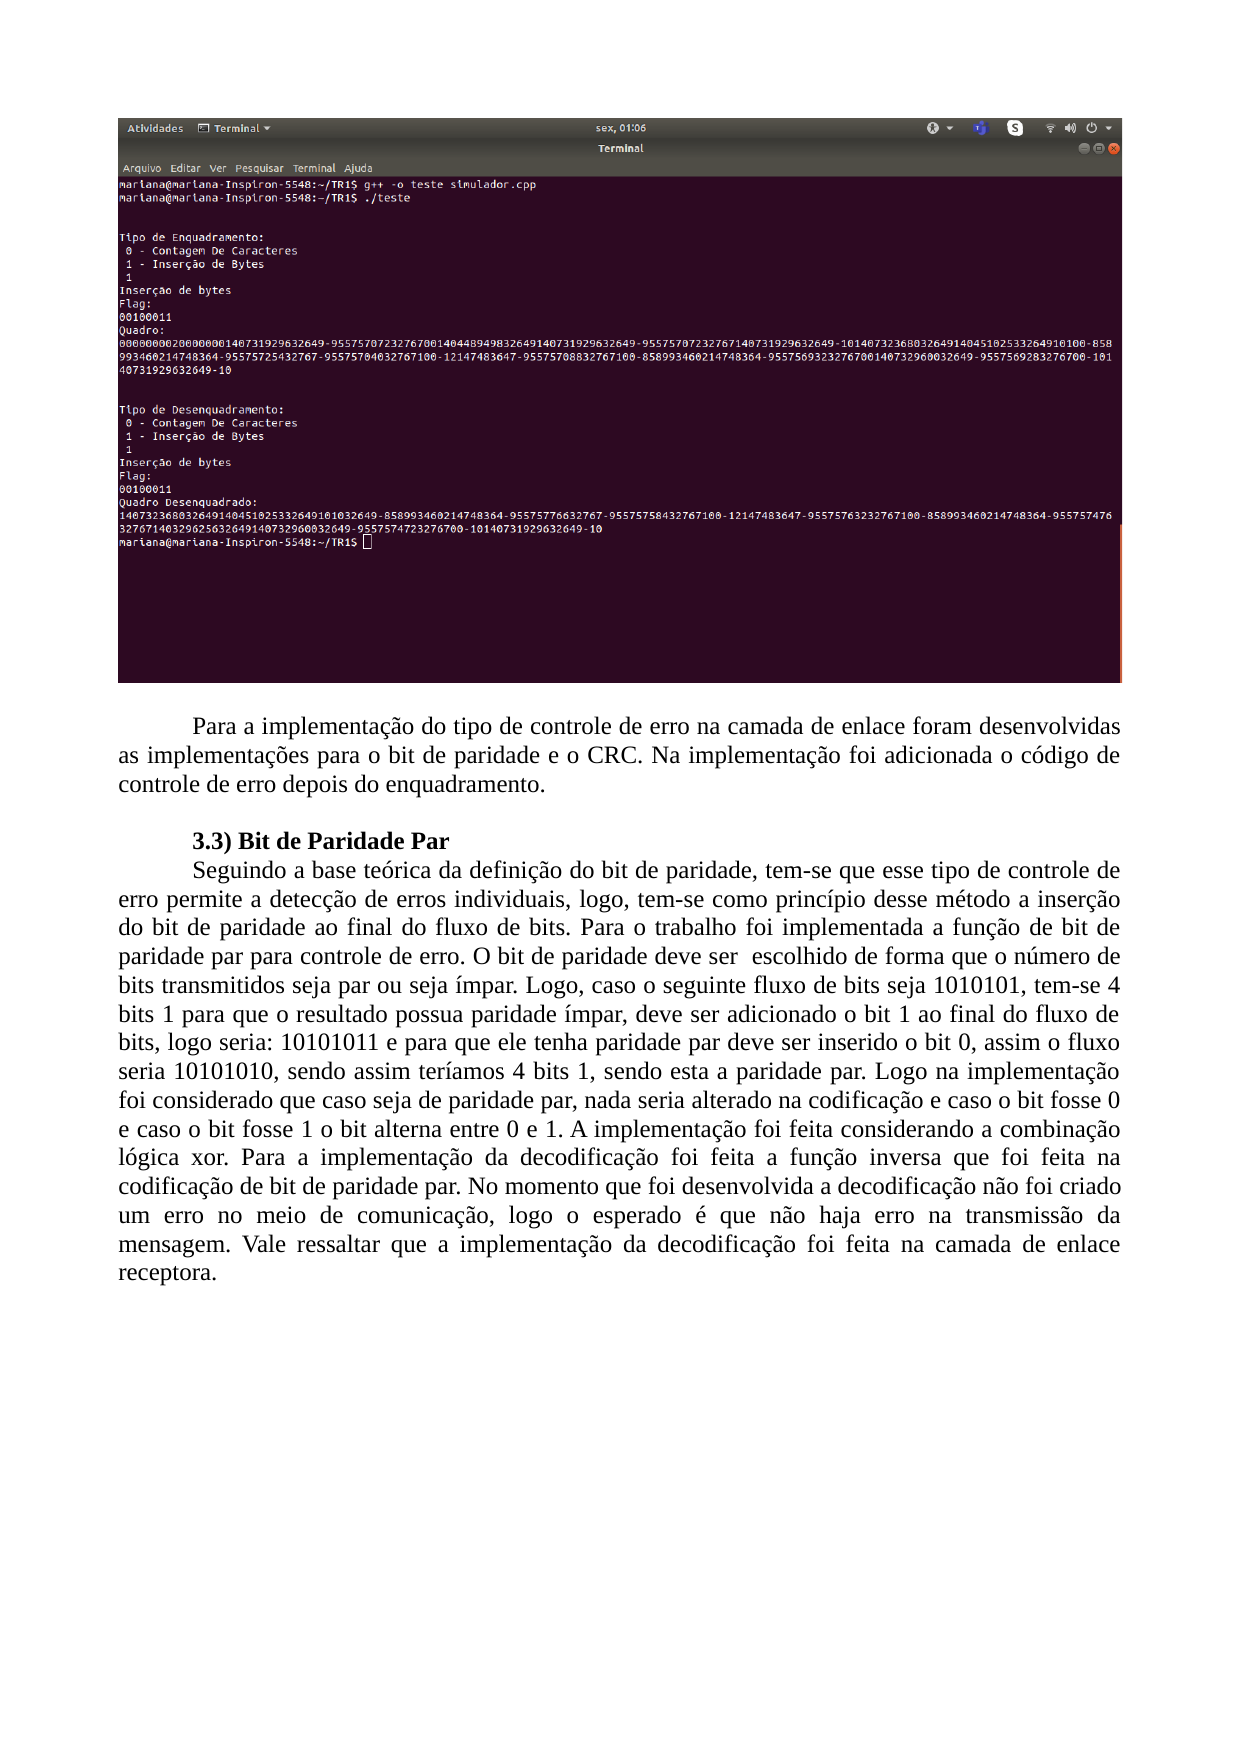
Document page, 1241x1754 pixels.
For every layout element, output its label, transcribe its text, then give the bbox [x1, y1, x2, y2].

text Para a implementação do tipo de controle de erro na camada de enlace foram desenvolvidas as implementações para o bit de paridade e o CRC. Na implementação foi adicionada o código de controle de erro depois do enquadramento. [118, 711, 1122, 797]
text 3.3) Bit de Paridade Par [118, 826, 1122, 855]
picture [118, 118, 1123, 683]
text Seguindo a base teórica da definição do bit de paridade, tem-se que esse tipo de controle de erro permite a detecção de erros individuais, logo, tem-se como princípio desse método a inserção do bit de paridade ao final do fluxo de bits. Para o trabalho foi implementada a função de bit de paridade par para controle de erro. O bit de paridade deve ser escolhido de forma que o número de bits transmitidos seja par ou seja ímpar. Logo, caso o seguinte fluxo de bits seja 1010101, tem-se 4 bits 1 para que o resultado possua paridade ímpar, deve ser adicionado o bit 1 ao final do fluxo de bits, logo seria: 10101011 e para que ele tenha paridade par deve ser inserido o bit 0, assim o fluxo seria 10101010, sendo assim teríamos 4 bits 1, sendo esta a paridade par. Logo na implementação foi considerado que caso seja de paridade par, nada seria alterado na codificação e caso o bit fosse 0 e caso o bit fosse 1 o bit alterna entre 0 e 1. A implementação foi feita considerando a combinação lógica xor. Para a implementação da decodificação foi feita a função inversa que foi feita na codificação de bit de paridade par. No momento que foi desenvolvida a decodificação não foi criado um erro no meio de comunicação, logo o esperado é que não haja erro na transmissão da mensagem. Vale ressaltar que a implementação da decodificação foi feita na camada de enlace receptora. [118, 855, 1122, 1286]
